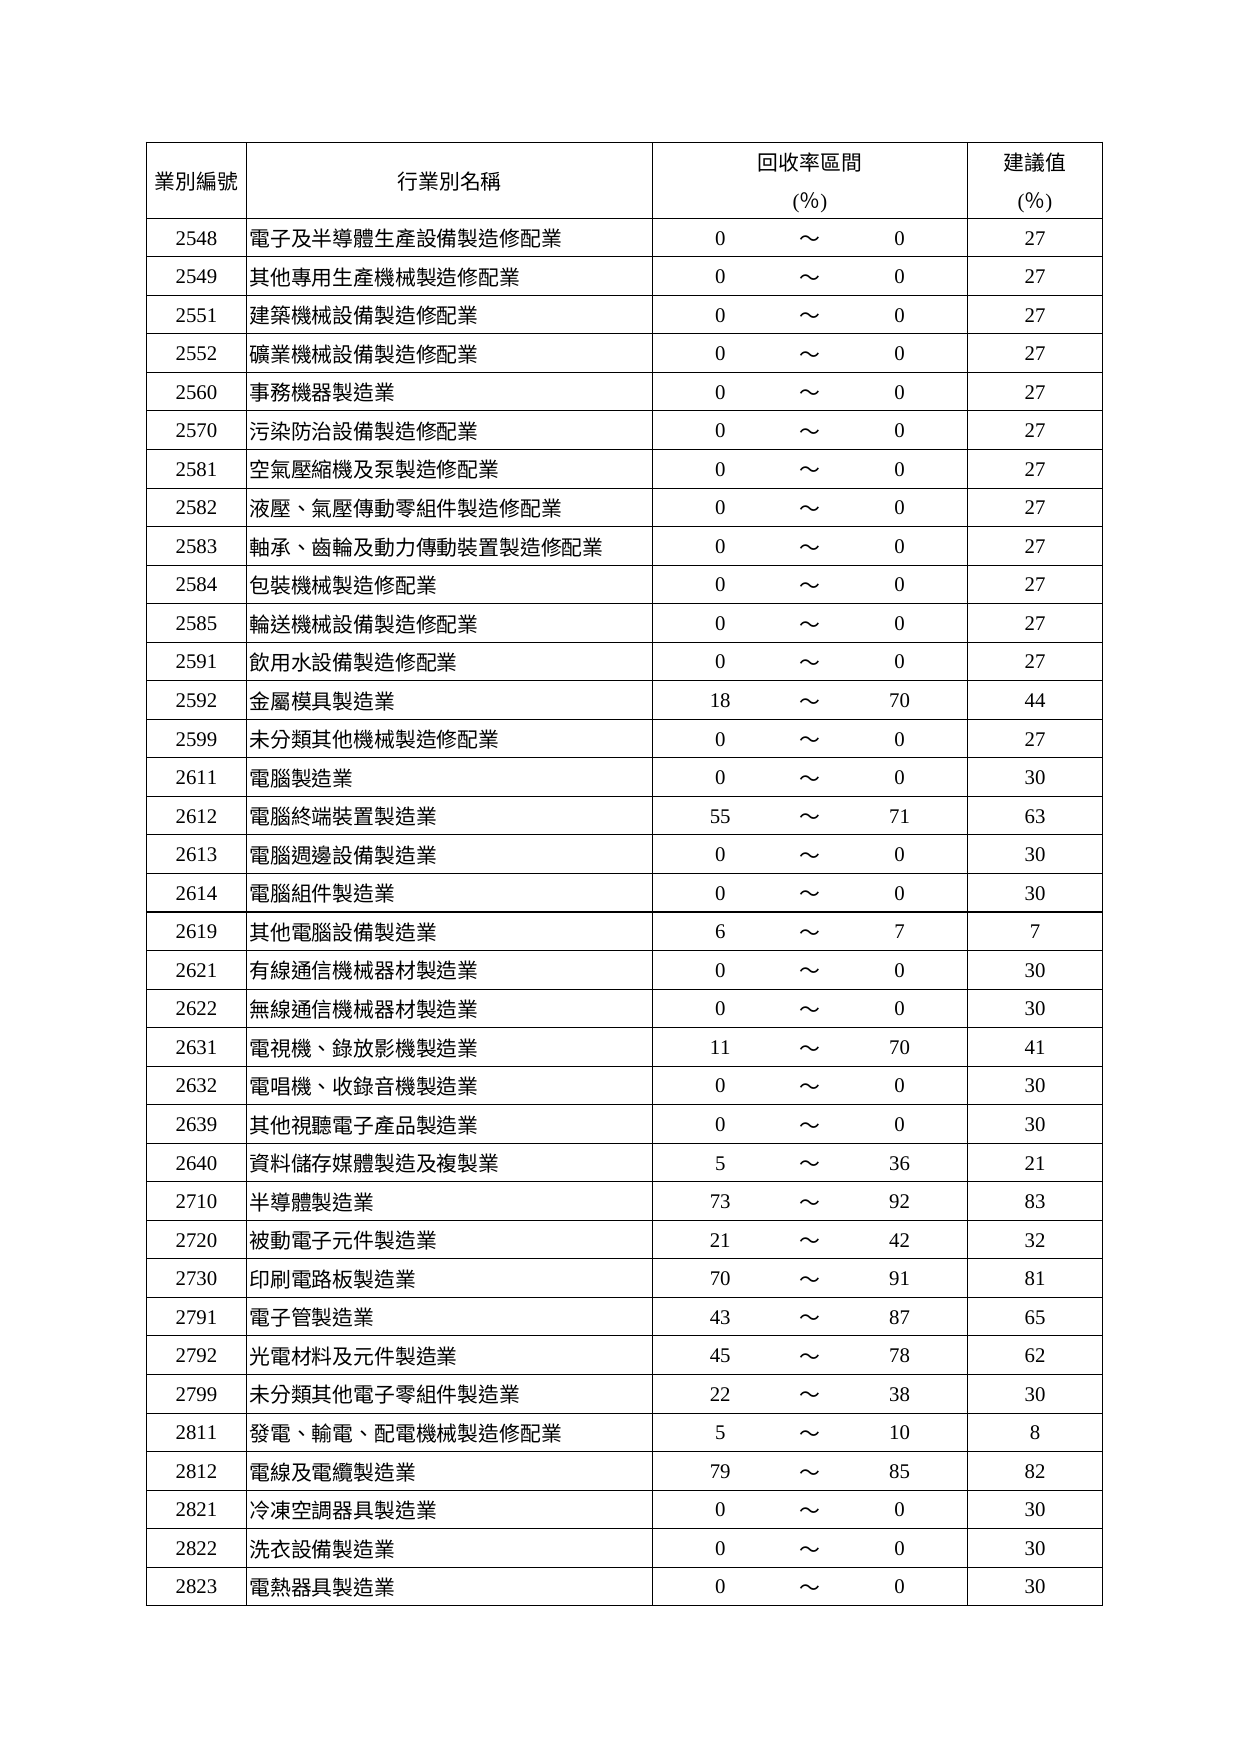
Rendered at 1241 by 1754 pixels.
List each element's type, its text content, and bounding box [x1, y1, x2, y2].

table_cell 32 [968, 1221, 1102, 1258]
table_cell 0 [653, 835, 788, 873]
table_cell 有線通信機械器材製造業 [247, 951, 652, 988]
table_cell 71 [832, 797, 967, 834]
table_cell ～ [788, 527, 832, 564]
table_cell 2710 [147, 1182, 246, 1220]
table_cell 未分類其他機械製造修配業 [247, 720, 652, 757]
table_cell 36 [832, 1144, 967, 1181]
table_cell 92 [832, 1182, 967, 1220]
table_cell 63 [968, 797, 1102, 834]
table_cell 2551 [147, 296, 246, 333]
table_cell ～ [788, 489, 832, 526]
table_cell 0 [832, 219, 967, 256]
table_cell 冷凍空調器具製造業 [247, 1491, 652, 1528]
table_cell 79 [653, 1452, 788, 1489]
table_cell ～ [788, 219, 832, 256]
table_cell 2599 [147, 720, 246, 757]
table_cell 5 [653, 1144, 788, 1181]
table_cell 0 [653, 527, 788, 564]
table_cell ～ [788, 643, 832, 680]
table_cell 電子及半導體生產設備製造修配業 [247, 219, 652, 256]
table_cell 30 [968, 1529, 1102, 1567]
table_header 建議值 (％) [968, 143, 1102, 218]
table_cell 30 [968, 874, 1102, 911]
table_cell 建築機械設備製造修配業 [247, 296, 652, 333]
table_cell 0 [653, 296, 788, 333]
table_cell 輪送機械設備製造修配業 [247, 604, 652, 642]
table_cell 0 [832, 1105, 967, 1143]
table_cell 0 [653, 450, 788, 487]
table_cell 0 [832, 566, 967, 603]
table_cell 43 [653, 1298, 788, 1335]
table_cell 2613 [147, 835, 246, 873]
table_cell 0 [832, 411, 967, 449]
table_cell 2611 [147, 758, 246, 796]
table_cell 85 [832, 1452, 967, 1489]
table_cell 電熱器具製造業 [247, 1568, 652, 1605]
table_cell 洗衣設備製造業 [247, 1529, 652, 1567]
table_cell 5 [653, 1414, 788, 1451]
table_cell ～ [788, 334, 832, 372]
table_cell 0 [653, 334, 788, 372]
table_cell 83 [968, 1182, 1102, 1220]
table_cell 0 [653, 1491, 788, 1528]
table_cell 2811 [147, 1414, 246, 1451]
table_cell 22 [653, 1375, 788, 1412]
table_cell 發電、輸電、配電機械製造修配業 [247, 1414, 652, 1451]
table_cell 印刷電路板製造業 [247, 1259, 652, 1297]
table_cell 0 [832, 874, 967, 911]
table_cell 0 [832, 990, 967, 1027]
table_cell 2799 [147, 1375, 246, 1412]
table_cell 0 [832, 450, 967, 487]
table_cell 光電材料及元件製造業 [247, 1336, 652, 1374]
table_cell 其他專用生產機械製造修配業 [247, 257, 652, 295]
table_cell ～ [788, 758, 832, 796]
table_cell 8 [968, 1414, 1102, 1451]
table_cell 0 [653, 874, 788, 911]
table_cell 0 [653, 1529, 788, 1567]
table_cell 30 [968, 1375, 1102, 1412]
table_cell ～ [788, 1028, 832, 1066]
table_cell 10 [832, 1414, 967, 1451]
table_cell 27 [968, 604, 1102, 642]
table_cell ～ [788, 1221, 832, 1258]
table_cell 2720 [147, 1221, 246, 1258]
table_cell 45 [653, 1336, 788, 1374]
table_cell 2791 [147, 1298, 246, 1335]
table_cell 電唱機、收錄音機製造業 [247, 1067, 652, 1104]
table_cell 飲用水設備製造修配業 [247, 643, 652, 680]
table_cell ～ [788, 797, 832, 834]
table_cell 0 [832, 604, 967, 642]
table_cell 2730 [147, 1259, 246, 1297]
table_cell 2591 [147, 643, 246, 680]
table_cell 事務機器製造業 [247, 373, 652, 410]
table_cell 27 [968, 720, 1102, 757]
table_header 行業別名稱 [247, 143, 652, 218]
table_cell 11 [653, 1028, 788, 1066]
table_cell 73 [653, 1182, 788, 1220]
table_cell 30 [968, 758, 1102, 796]
table_cell 27 [968, 257, 1102, 295]
table_cell 0 [653, 1105, 788, 1143]
table_cell ～ [788, 835, 832, 873]
table_cell 30 [968, 951, 1102, 988]
table_header 業別編號 [147, 143, 246, 218]
table_cell 2639 [147, 1105, 246, 1143]
table_cell 0 [832, 835, 967, 873]
table_cell 0 [832, 643, 967, 680]
table_cell 62 [968, 1336, 1102, 1374]
table_cell ～ [788, 1298, 832, 1335]
table_cell ～ [788, 1452, 832, 1489]
table_cell 無線通信機械器材製造業 [247, 990, 652, 1027]
table_cell 27 [968, 411, 1102, 449]
table_cell 2821 [147, 1491, 246, 1528]
table_cell 27 [968, 566, 1102, 603]
table_cell ～ [788, 450, 832, 487]
table_cell 2792 [147, 1336, 246, 1374]
table_cell 27 [968, 334, 1102, 372]
table_cell 金屬模具製造業 [247, 681, 652, 719]
table_cell 污染防治設備製造修配業 [247, 411, 652, 449]
table_cell ～ [788, 1375, 832, 1412]
table_cell 27 [968, 489, 1102, 526]
table_cell 55 [653, 797, 788, 834]
table_cell 6 [653, 913, 788, 950]
table_cell 電腦週邊設備製造業 [247, 835, 652, 873]
table_cell 0 [832, 257, 967, 295]
table_cell 38 [832, 1375, 967, 1412]
table_cell 91 [832, 1259, 967, 1297]
table_cell 2560 [147, 373, 246, 410]
table_cell 0 [832, 489, 967, 526]
table_cell ～ [788, 1182, 832, 1220]
table_cell 其他電腦設備製造業 [247, 913, 652, 950]
table_cell 70 [832, 1028, 967, 1066]
table_cell 0 [653, 1067, 788, 1104]
table_cell 0 [832, 334, 967, 372]
table_cell 0 [653, 758, 788, 796]
table_cell 0 [653, 720, 788, 757]
table_cell 0 [832, 1568, 967, 1605]
table_cell 空氣壓縮機及泵製造修配業 [247, 450, 652, 487]
table_header 回收率區間 (％) [653, 143, 967, 218]
table_cell 27 [968, 373, 1102, 410]
table_cell ～ [788, 1144, 832, 1181]
table_cell 0 [832, 1491, 967, 1528]
table_cell 78 [832, 1336, 967, 1374]
table_cell 27 [968, 219, 1102, 256]
table_cell 2592 [147, 681, 246, 719]
table_cell 41 [968, 1028, 1102, 1066]
table_cell 70 [653, 1259, 788, 1297]
table_cell 2640 [147, 1144, 246, 1181]
table_cell 液壓、氣壓傳動零組件製造修配業 [247, 489, 652, 526]
table_cell 2631 [147, 1028, 246, 1066]
table_cell 30 [968, 1568, 1102, 1605]
table_cell 0 [653, 951, 788, 988]
table_cell 7 [968, 913, 1102, 950]
table_cell 2552 [147, 334, 246, 372]
table_cell ～ [788, 566, 832, 603]
table_cell 電腦終端裝置製造業 [247, 797, 652, 834]
table_cell 0 [832, 951, 967, 988]
table_cell 0 [832, 1529, 967, 1567]
table_cell ～ [788, 257, 832, 295]
table_cell 0 [832, 720, 967, 757]
table_cell 電腦組件製造業 [247, 874, 652, 911]
table_cell 未分類其他電子零組件製造業 [247, 1375, 652, 1412]
table_cell 0 [653, 257, 788, 295]
table_cell 82 [968, 1452, 1102, 1489]
table_cell 0 [653, 604, 788, 642]
table_cell 2823 [147, 1568, 246, 1605]
table_cell ～ [788, 373, 832, 410]
table_cell 包裝機械製造修配業 [247, 566, 652, 603]
table_cell 0 [653, 411, 788, 449]
table_cell 0 [832, 1067, 967, 1104]
table_cell 0 [653, 566, 788, 603]
table_cell 2584 [147, 566, 246, 603]
table_cell ～ [788, 1568, 832, 1605]
table_cell ～ [788, 1336, 832, 1374]
table_cell 30 [968, 835, 1102, 873]
table_cell 2585 [147, 604, 246, 642]
table_cell 27 [968, 450, 1102, 487]
table_cell 電子管製造業 [247, 1298, 652, 1335]
table_cell 電線及電纜製造業 [247, 1452, 652, 1489]
table_cell 30 [968, 990, 1102, 1027]
table_cell 2549 [147, 257, 246, 295]
table_cell 2812 [147, 1452, 246, 1489]
table_cell 2614 [147, 874, 246, 911]
table_cell ～ [788, 1105, 832, 1143]
table_cell 被動電子元件製造業 [247, 1221, 652, 1258]
table_cell 電腦製造業 [247, 758, 652, 796]
table_cell 2548 [147, 219, 246, 256]
table_cell 2582 [147, 489, 246, 526]
table_cell ～ [788, 411, 832, 449]
table_cell 65 [968, 1298, 1102, 1335]
table_cell 0 [653, 990, 788, 1027]
table_cell 27 [968, 643, 1102, 680]
table_cell 2619 [147, 913, 246, 950]
table_cell ～ [788, 720, 832, 757]
table_cell ～ [788, 1259, 832, 1297]
table_cell 18 [653, 681, 788, 719]
table_cell 7 [832, 913, 967, 950]
table_cell ～ [788, 913, 832, 950]
table_cell 30 [968, 1105, 1102, 1143]
table_cell 44 [968, 681, 1102, 719]
table_cell 2581 [147, 450, 246, 487]
table_cell 0 [653, 1568, 788, 1605]
table_cell 半導體製造業 [247, 1182, 652, 1220]
table_cell ～ [788, 1491, 832, 1528]
table_cell 30 [968, 1067, 1102, 1104]
table_cell 0 [832, 373, 967, 410]
table_cell 42 [832, 1221, 967, 1258]
table_cell 0 [832, 296, 967, 333]
table_cell 27 [968, 527, 1102, 564]
table_cell 2612 [147, 797, 246, 834]
table_cell 21 [653, 1221, 788, 1258]
table_cell 30 [968, 1491, 1102, 1528]
table_cell 其他視聽電子產品製造業 [247, 1105, 652, 1143]
table_cell 礦業機械設備製造修配業 [247, 334, 652, 372]
table_cell 2583 [147, 527, 246, 564]
table_cell 70 [832, 681, 967, 719]
table_cell 2621 [147, 951, 246, 988]
table_cell 電視機、錄放影機製造業 [247, 1028, 652, 1066]
table_cell 0 [653, 489, 788, 526]
table_cell ～ [788, 1067, 832, 1104]
table_cell 資料儲存媒體製造及複製業 [247, 1144, 652, 1181]
table_cell 81 [968, 1259, 1102, 1297]
table_cell 0 [653, 643, 788, 680]
table_cell ～ [788, 1529, 832, 1567]
table_cell 0 [653, 373, 788, 410]
table_cell 0 [832, 758, 967, 796]
table_cell 軸承、齒輪及動力傳動裝置製造修配業 [247, 527, 652, 564]
table_cell ～ [788, 874, 832, 911]
table_cell 2632 [147, 1067, 246, 1104]
table_cell ～ [788, 604, 832, 642]
table_cell 0 [832, 527, 967, 564]
table_cell 2622 [147, 990, 246, 1027]
table_cell ～ [788, 951, 832, 988]
table_cell ～ [788, 681, 832, 719]
table_cell 2570 [147, 411, 246, 449]
table_cell 27 [968, 296, 1102, 333]
table_cell 87 [832, 1298, 967, 1335]
table_cell ～ [788, 990, 832, 1027]
table_cell 2822 [147, 1529, 246, 1567]
table_cell ～ [788, 296, 832, 333]
table_cell ～ [788, 1414, 832, 1451]
table_cell 0 [653, 219, 788, 256]
table_cell 21 [968, 1144, 1102, 1181]
